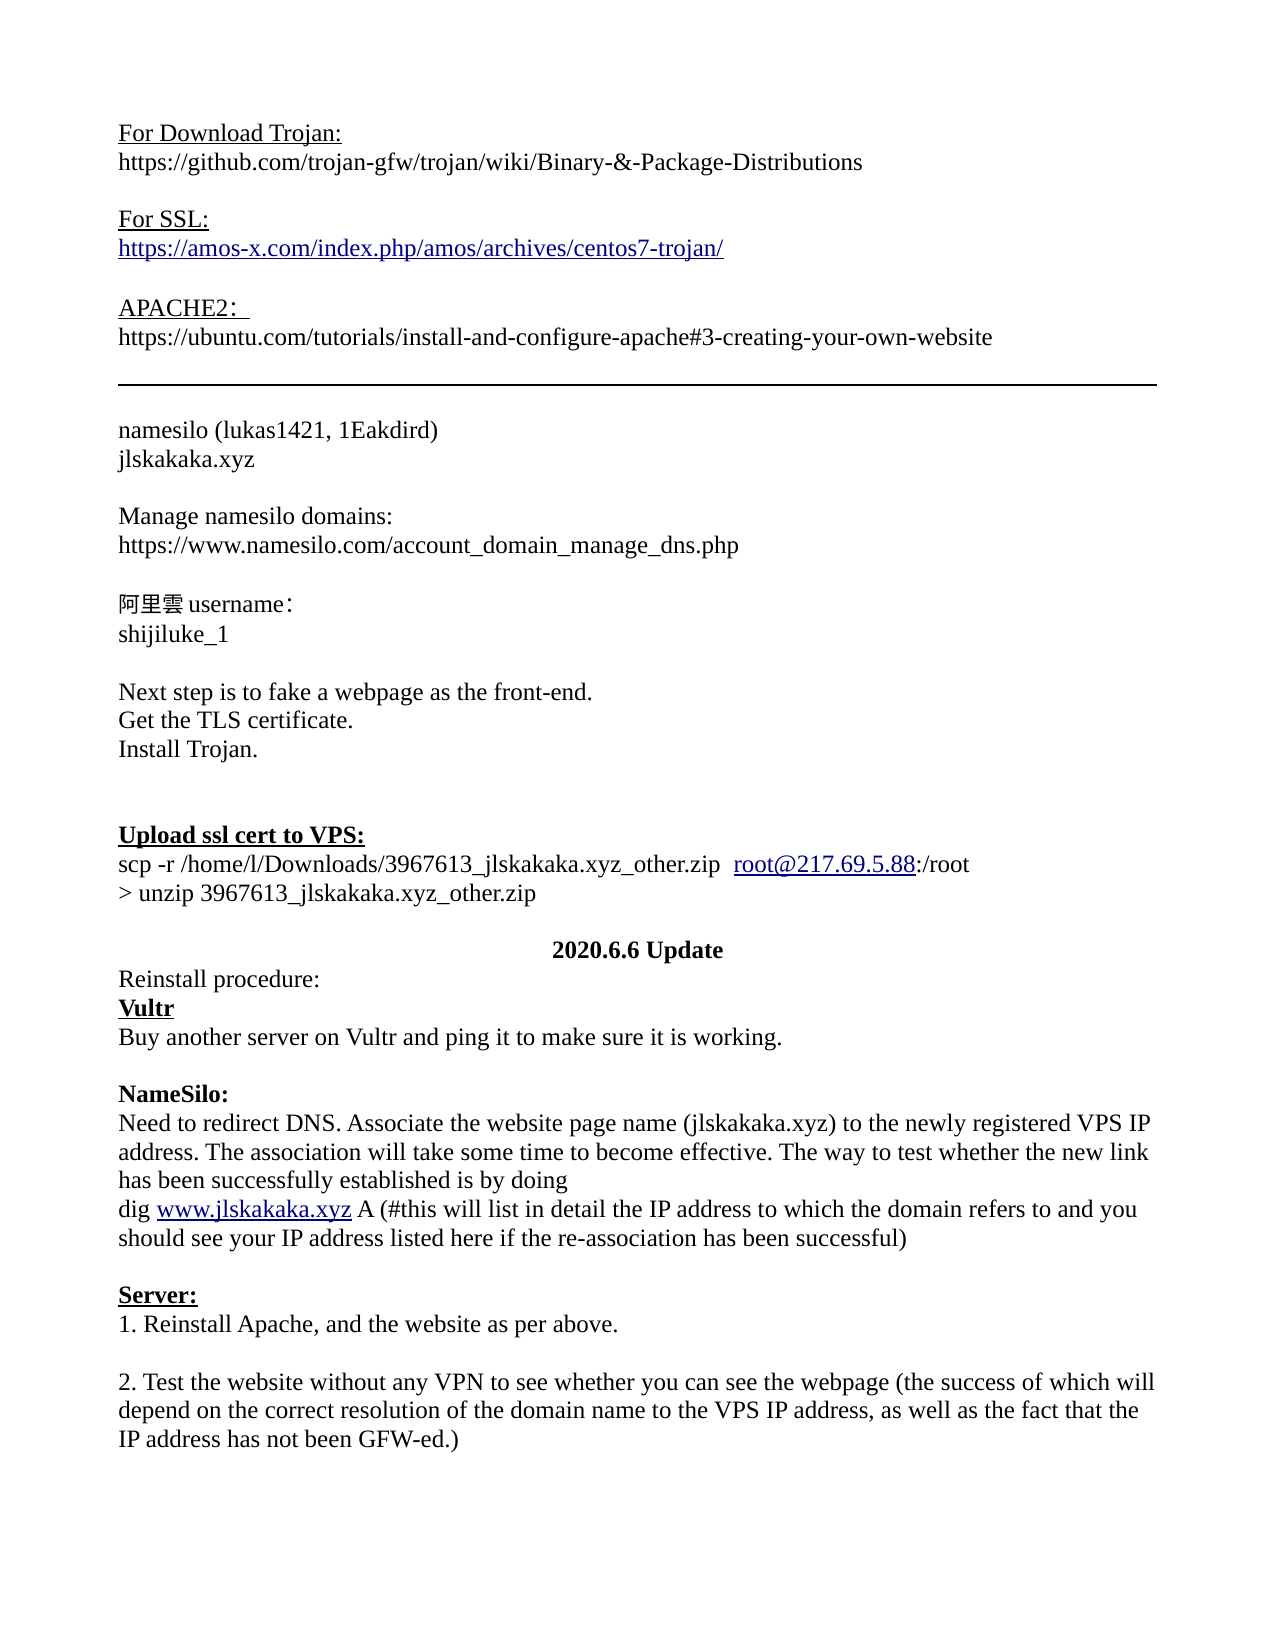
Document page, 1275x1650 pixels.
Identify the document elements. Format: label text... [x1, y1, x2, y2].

text scp -r /home/l/Downloads/3967613_jlskakaka.xyz_other.zip root@217.69.5.88:/root [118, 849, 1157, 878]
text shijiluke_1 [118, 619, 1157, 648]
text https://www.namesilo.com/account_domain_manage_dns.php [118, 530, 1157, 559]
text Upload ssl cert to VPS: [118, 820, 1157, 849]
text For Download Trojan: [118, 118, 1157, 147]
text https://ubuntu.com/tutorials/install-and-configure-apache#3-creating-your-own-website [118, 322, 1157, 351]
text dig www.jlskakaka.xyz A (#this will list in detail the IP address to which the domain refers to and you should see your IP address listed here if the re-association has been successful) [118, 1194, 1157, 1252]
text Install Trojan. [118, 734, 1157, 763]
text 2020.6.6 Update [118, 935, 1157, 964]
text jlskakaka.xyz [118, 444, 1157, 472]
text Buy another server on Vultr and ping it to make sure it is working. [118, 1022, 1157, 1050]
text Server: [118, 1280, 1157, 1309]
text https://github.com/trojan-gfw/trojan/wiki/Binary-&-Package-Distributions [118, 147, 1157, 176]
text 1. Reinstall Apache, and the website as per above. [118, 1309, 1157, 1338]
text For SSL: [118, 204, 1157, 233]
text Manage namesilo domains: [118, 501, 1157, 530]
text > unzip 3967613_jlskakaka.xyz_other.zip [118, 878, 1157, 907]
text Get the TLS certificate. [118, 705, 1157, 734]
text Next step is to fake a webpage as the front-end. [118, 677, 1157, 705]
text 阿里雲username： [118, 587, 1157, 619]
text https://amos-x.com/index.php/amos/archives/centos7-trojan/ [118, 233, 1157, 262]
text namesilo (lukas1421, 1Eakdird) [118, 415, 1157, 444]
text Reinstall procedure: [118, 964, 1157, 993]
text NameSilo: [118, 1079, 1157, 1108]
text APACHE2： [118, 291, 1157, 322]
text Vultr [118, 993, 1157, 1022]
text 2. Test the website without any VPN to see whether you can see the webpage (the success of which will depend on the correct resolution of the domain name to the VPS IP address, as well as the fact that the IP address has not been GFW-ed.) [118, 1367, 1157, 1453]
text Need to redirect DNS. Associate the website page name (jlskakaka.xyz) to the newly registered VPS IP address. The association will take some time to become effective. The way to test whether the new link has been successfully established is by doing [118, 1108, 1157, 1194]
